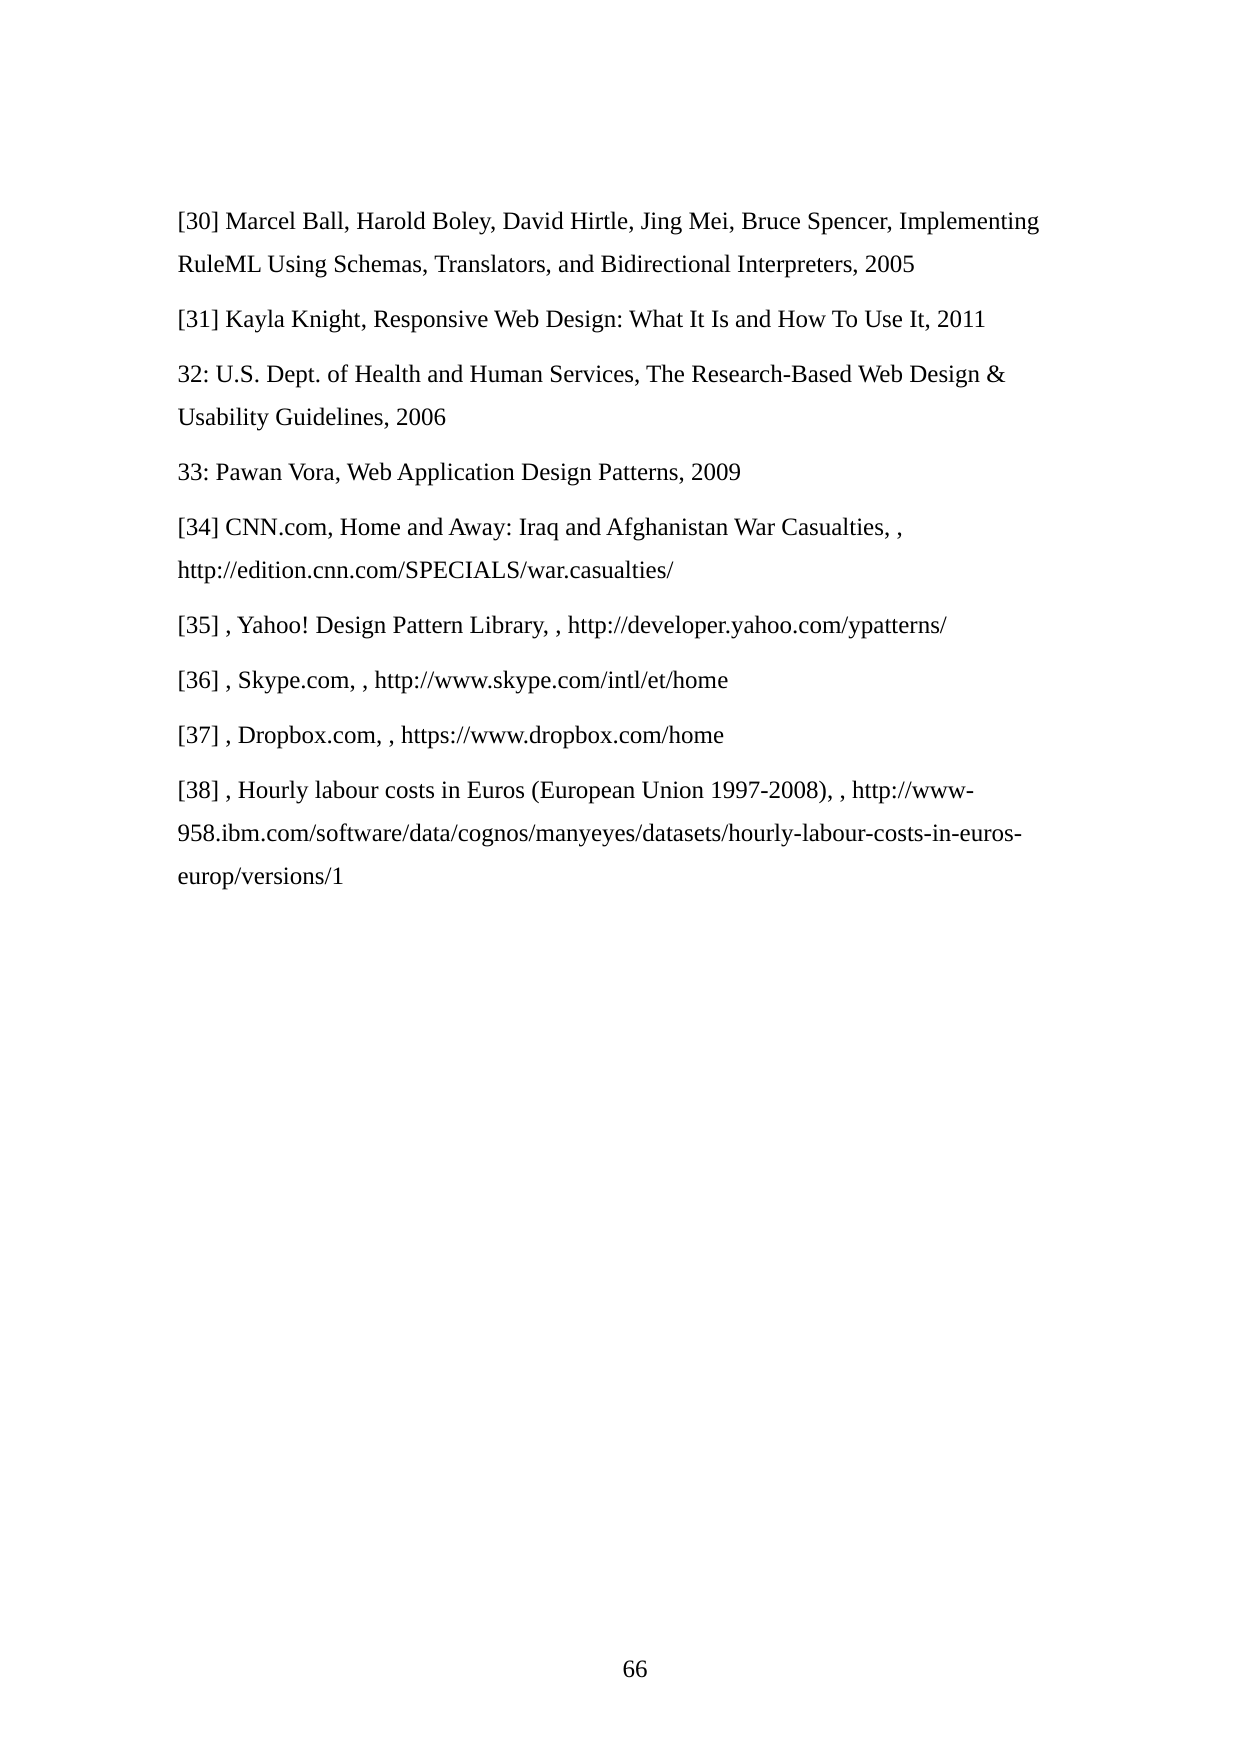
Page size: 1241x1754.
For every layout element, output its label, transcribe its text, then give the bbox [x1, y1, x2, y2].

text [38] , Hourly labour costs in Euros (European Union 1997-2008), , http://www-958.ibm.com/software/data/cognos/manyeyes/datasets/hourly-labour-costs-in-euros-europ/versions/1 [177, 775, 1093, 890]
text [31] Kayla Knight, Responsive Web Design: What It Is and How To Use It, 2011 [177, 304, 1093, 333]
text [35] , Yahoo! Design Pattern Library, , http://developer.yahoo.com/ypatterns/ [177, 610, 1093, 639]
text 32: U.S. Dept. of Health and Human Services, The Research-Based Web Design & Usability Guidelines, 2006 [177, 359, 1093, 431]
text [36] , Skype.com, , http://www.skype.com/intl/et/home [177, 665, 1093, 694]
text 33: Pawan Vora, Web Application Design Patterns, 2009 [177, 457, 1093, 486]
text [30] Marcel Ball, Harold Boley, David Hirtle, Jing Mei, Bruce Spencer, Implementing RuleML Using Schemas, Translators, and Bidirectional Interpreters, 2005 [177, 206, 1093, 278]
text [34] CNN.com, Home and Away: Iraq and Afghanistan War Casualties, , http://edition.cnn.com/SPECIALS/war.casualties/ [177, 512, 1093, 584]
text [37] , Dropbox.com, , https://www.dropbox.com/home [177, 720, 1093, 749]
